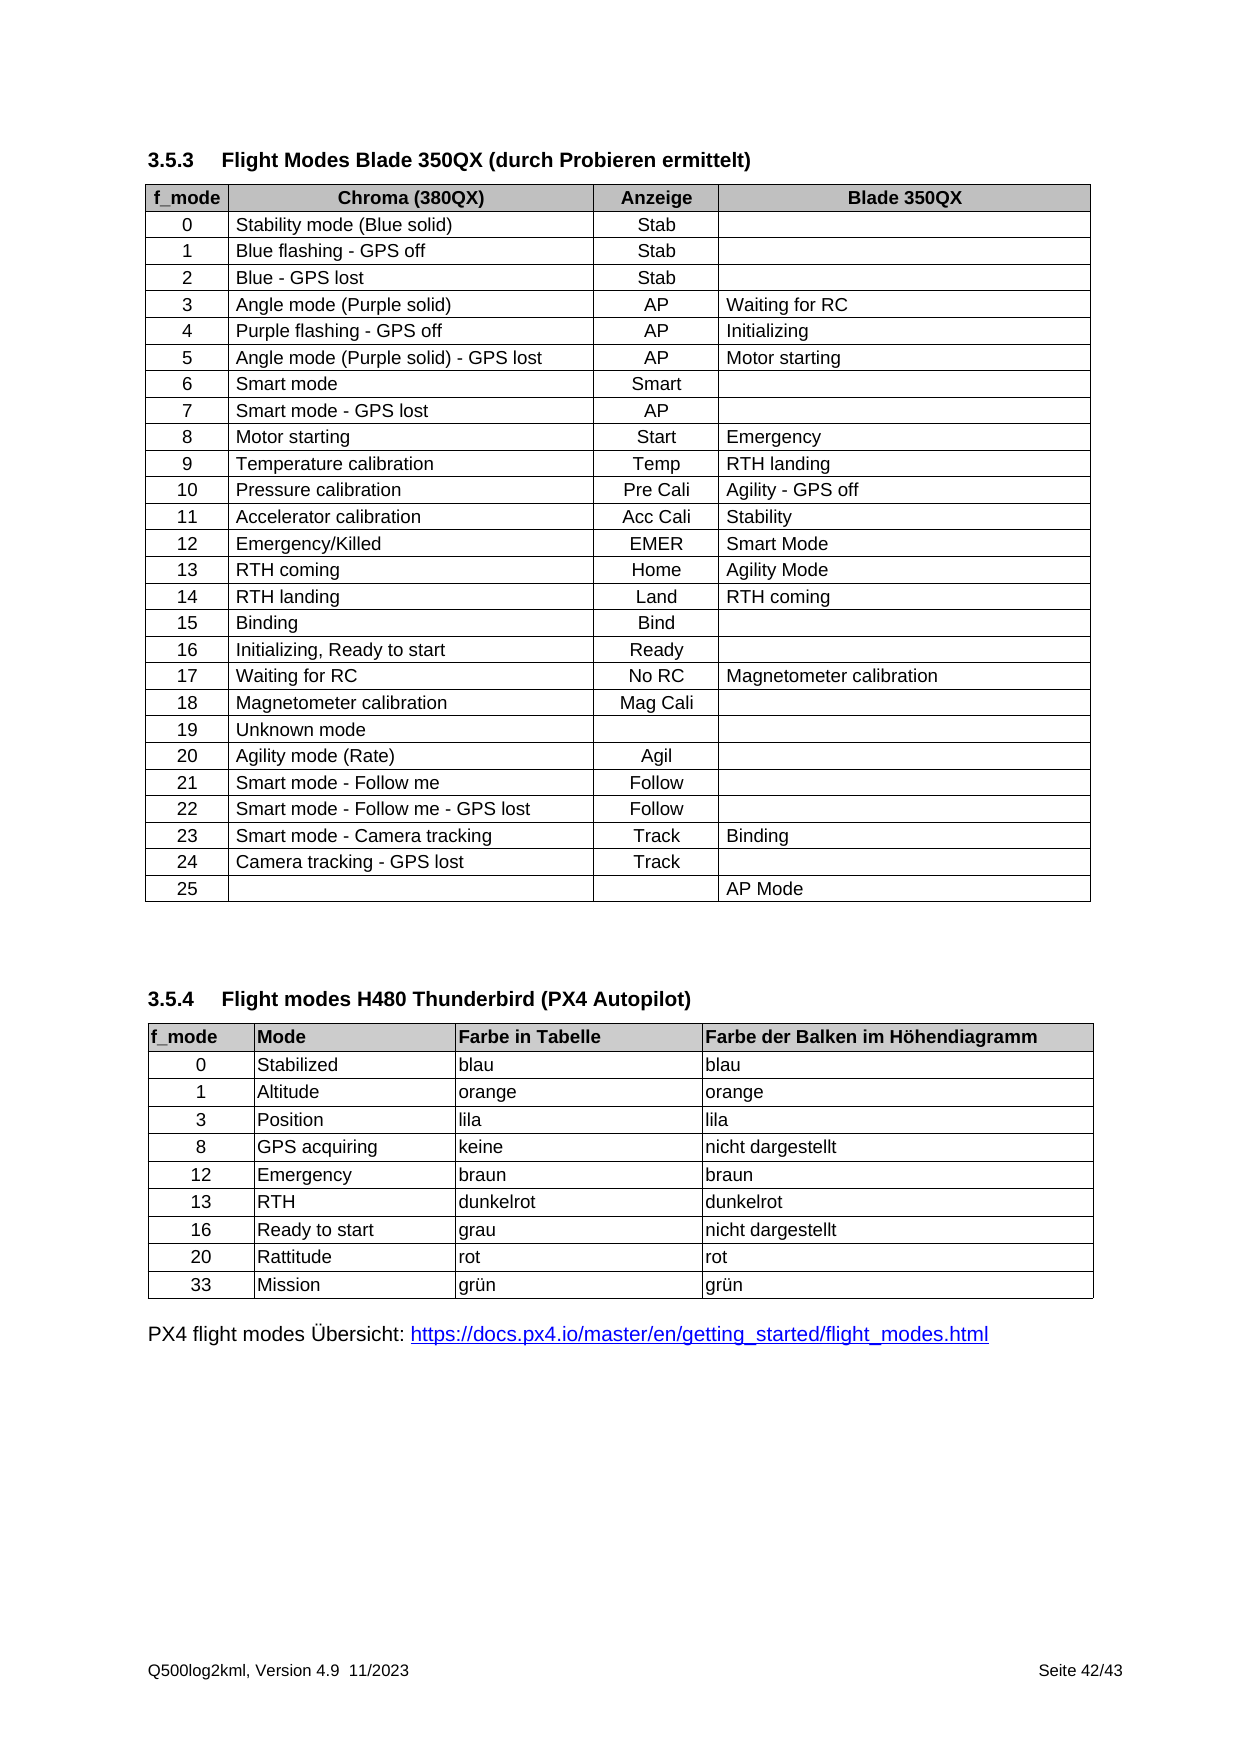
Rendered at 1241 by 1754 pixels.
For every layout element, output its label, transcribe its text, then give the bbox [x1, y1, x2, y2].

table_cell Altitude [255, 1079, 455, 1106]
table_cell Blue flashing - GPS off [229, 238, 593, 264]
table_cell 19 [146, 716, 228, 742]
table_cell 23 [146, 823, 228, 848]
table_cell Stabilized [255, 1052, 455, 1078]
table_cell lila [456, 1107, 702, 1133]
table_cell Bind [594, 610, 718, 636]
table_header Anzeige [594, 185, 718, 211]
table_cell Pre Cali [594, 477, 718, 503]
table_cell Temperature calibration [229, 451, 593, 476]
table_cell 17 [146, 663, 228, 689]
table_cell 11 [146, 504, 228, 529]
table_cell Unknown mode [229, 716, 593, 742]
table_cell Waiting for RC [719, 291, 1090, 317]
table_cell RTH landing [229, 584, 593, 609]
table_cell [719, 212, 1090, 237]
table_cell 8 [146, 424, 228, 450]
table_cell GPS acquiring [255, 1134, 455, 1161]
table_cell [594, 716, 718, 742]
table_cell RTH [255, 1189, 455, 1216]
table_cell blau [456, 1052, 702, 1078]
table_cell Blue - GPS lost [229, 265, 593, 290]
table_cell 12 [146, 530, 228, 556]
table_cell Ready to start [255, 1217, 455, 1243]
table_cell Start [594, 424, 718, 450]
table_cell 16 [149, 1217, 254, 1243]
table_cell Binding [719, 823, 1090, 848]
table_cell AP [594, 291, 718, 317]
table_cell 24 [146, 849, 228, 875]
table_cell 21 [146, 770, 228, 795]
table_cell 7 [146, 398, 228, 423]
table_cell Smart mode [229, 371, 593, 397]
subtitle Flight modes H480 Thunderbird (PX4 Autopilot) [148, 987, 1093, 1011]
table_cell Smart mode - GPS lost [229, 398, 593, 423]
table_cell 1 [146, 238, 228, 264]
table_cell Emergency [719, 424, 1090, 450]
table_cell Magnetometer calibration [719, 663, 1090, 689]
table_cell [719, 371, 1090, 397]
table_cell [719, 770, 1090, 795]
table_cell 6 [146, 371, 228, 397]
table_cell Temp [594, 451, 718, 476]
table_cell Acc Cali [594, 504, 718, 529]
table_cell Agility - GPS off [719, 477, 1090, 503]
table_cell Position [255, 1107, 455, 1133]
table_cell Emergency/Killed [229, 530, 593, 556]
table_cell blau [703, 1052, 1093, 1078]
table_cell Mag Cali [594, 690, 718, 715]
table_cell Purple flashing - GPS off [229, 318, 593, 343]
table_cell keine [456, 1134, 702, 1161]
table_cell Magnetometer calibration [229, 690, 593, 715]
table_cell Ready [594, 637, 718, 662]
table_cell 20 [146, 743, 228, 768]
table_cell Stab [594, 265, 718, 290]
table_cell Motor starting [229, 424, 593, 450]
table_cell 12 [149, 1162, 254, 1188]
table_cell 18 [146, 690, 228, 715]
table_cell 3 [149, 1107, 254, 1133]
table_cell [719, 716, 1090, 742]
table_cell 33 [149, 1272, 254, 1298]
table_cell Stab [594, 212, 718, 237]
table_cell 13 [146, 557, 228, 582]
table_cell 25 [146, 876, 228, 901]
table_cell Accelerator calibration [229, 504, 593, 529]
table_cell 10 [146, 477, 228, 503]
table_header f_mode [149, 1024, 254, 1051]
table_cell Agil [594, 743, 718, 768]
table_cell Angle mode (Purple solid) [229, 291, 593, 317]
table_cell Rattitude [255, 1244, 455, 1271]
table_cell AP Mode [719, 876, 1090, 901]
table_header Blade 350QX [719, 185, 1090, 211]
table_cell Smart [594, 371, 718, 397]
text PX4 flight modes Übersicht: https://docs.px4.io/master/en/getting_started/flight_modes.html [148, 1322, 1093, 1346]
table_cell grün [703, 1272, 1093, 1298]
table_cell EMER [594, 530, 718, 556]
table_cell nicht dargestellt [703, 1134, 1093, 1161]
table_cell Agility mode (Rate) [229, 743, 593, 768]
table_cell dunkelrot [456, 1189, 702, 1216]
table_cell AP [594, 318, 718, 343]
table_cell Camera tracking - GPS lost [229, 849, 593, 875]
table_cell 13 [149, 1189, 254, 1216]
table_cell nicht dargestellt [703, 1217, 1093, 1243]
table_cell Stability [719, 504, 1090, 529]
table_cell RTH coming [719, 584, 1090, 609]
table_cell 20 [149, 1244, 254, 1271]
table_cell 14 [146, 584, 228, 609]
table_cell 5 [146, 345, 228, 370]
table_cell [719, 796, 1090, 822]
table_cell 4 [146, 318, 228, 343]
table_cell Track [594, 823, 718, 848]
table_cell [719, 743, 1090, 768]
table_cell 16 [146, 637, 228, 662]
table_cell Agility Mode [719, 557, 1090, 582]
table_cell orange [703, 1079, 1093, 1106]
table_cell Track [594, 849, 718, 875]
table_cell No RC [594, 663, 718, 689]
table_cell 2 [146, 265, 228, 290]
table_cell [719, 690, 1090, 715]
table_cell RTH landing [719, 451, 1090, 476]
table_cell Motor starting [719, 345, 1090, 370]
table_header Farbe in Tabelle [456, 1024, 702, 1051]
table_cell rot [703, 1244, 1093, 1271]
table_cell Mission [255, 1272, 455, 1298]
table_cell dunkelrot [703, 1189, 1093, 1216]
table_cell lila [703, 1107, 1093, 1133]
table_cell [719, 265, 1090, 290]
table_cell rot [456, 1244, 702, 1271]
table_cell Follow [594, 770, 718, 795]
table_cell braun [456, 1162, 702, 1188]
table_cell braun [703, 1162, 1093, 1188]
table_cell 8 [149, 1134, 254, 1161]
table_cell AP [594, 345, 718, 370]
table_cell orange [456, 1079, 702, 1106]
table_cell [594, 876, 718, 901]
table_header f_mode [146, 185, 228, 211]
table_cell 0 [149, 1052, 254, 1078]
table_cell Smart mode - Camera tracking [229, 823, 593, 848]
table_cell 22 [146, 796, 228, 822]
table_cell Follow [594, 796, 718, 822]
table_cell Binding [229, 610, 593, 636]
table_cell 9 [146, 451, 228, 476]
table_cell 15 [146, 610, 228, 636]
table_cell 1 [149, 1079, 254, 1106]
table_cell Smart Mode [719, 530, 1090, 556]
table_header Farbe der Balken im Höhendiagramm [703, 1024, 1093, 1051]
table_cell Home [594, 557, 718, 582]
table_cell Initializing [719, 318, 1090, 343]
table_cell [719, 238, 1090, 264]
table_header Chroma (380QX) [229, 185, 593, 211]
table_cell Pressure calibration [229, 477, 593, 503]
table_cell Smart mode - Follow me [229, 770, 593, 795]
table_cell Waiting for RC [229, 663, 593, 689]
table_cell [719, 610, 1090, 636]
table_cell Emergency [255, 1162, 455, 1188]
table_cell grau [456, 1217, 702, 1243]
table_cell Land [594, 584, 718, 609]
table_cell 0 [146, 212, 228, 237]
table_cell [719, 637, 1090, 662]
table_cell [229, 876, 593, 901]
table_cell 3 [146, 291, 228, 317]
table_cell Stab [594, 238, 718, 264]
table_cell AP [594, 398, 718, 423]
table_cell [719, 849, 1090, 875]
table_header Mode [255, 1024, 455, 1051]
table_cell Stability mode (Blue solid) [229, 212, 593, 237]
subtitle Flight Modes Blade 350QX (durch Probieren ermittelt) [148, 148, 1093, 172]
table_cell [719, 398, 1090, 423]
table_cell Smart mode - Follow me - GPS lost [229, 796, 593, 822]
table_cell Initializing, Ready to start [229, 637, 593, 662]
table_cell Angle mode (Purple solid) - GPS lost [229, 345, 593, 370]
table_cell RTH coming [229, 557, 593, 582]
table_cell grün [456, 1272, 702, 1298]
